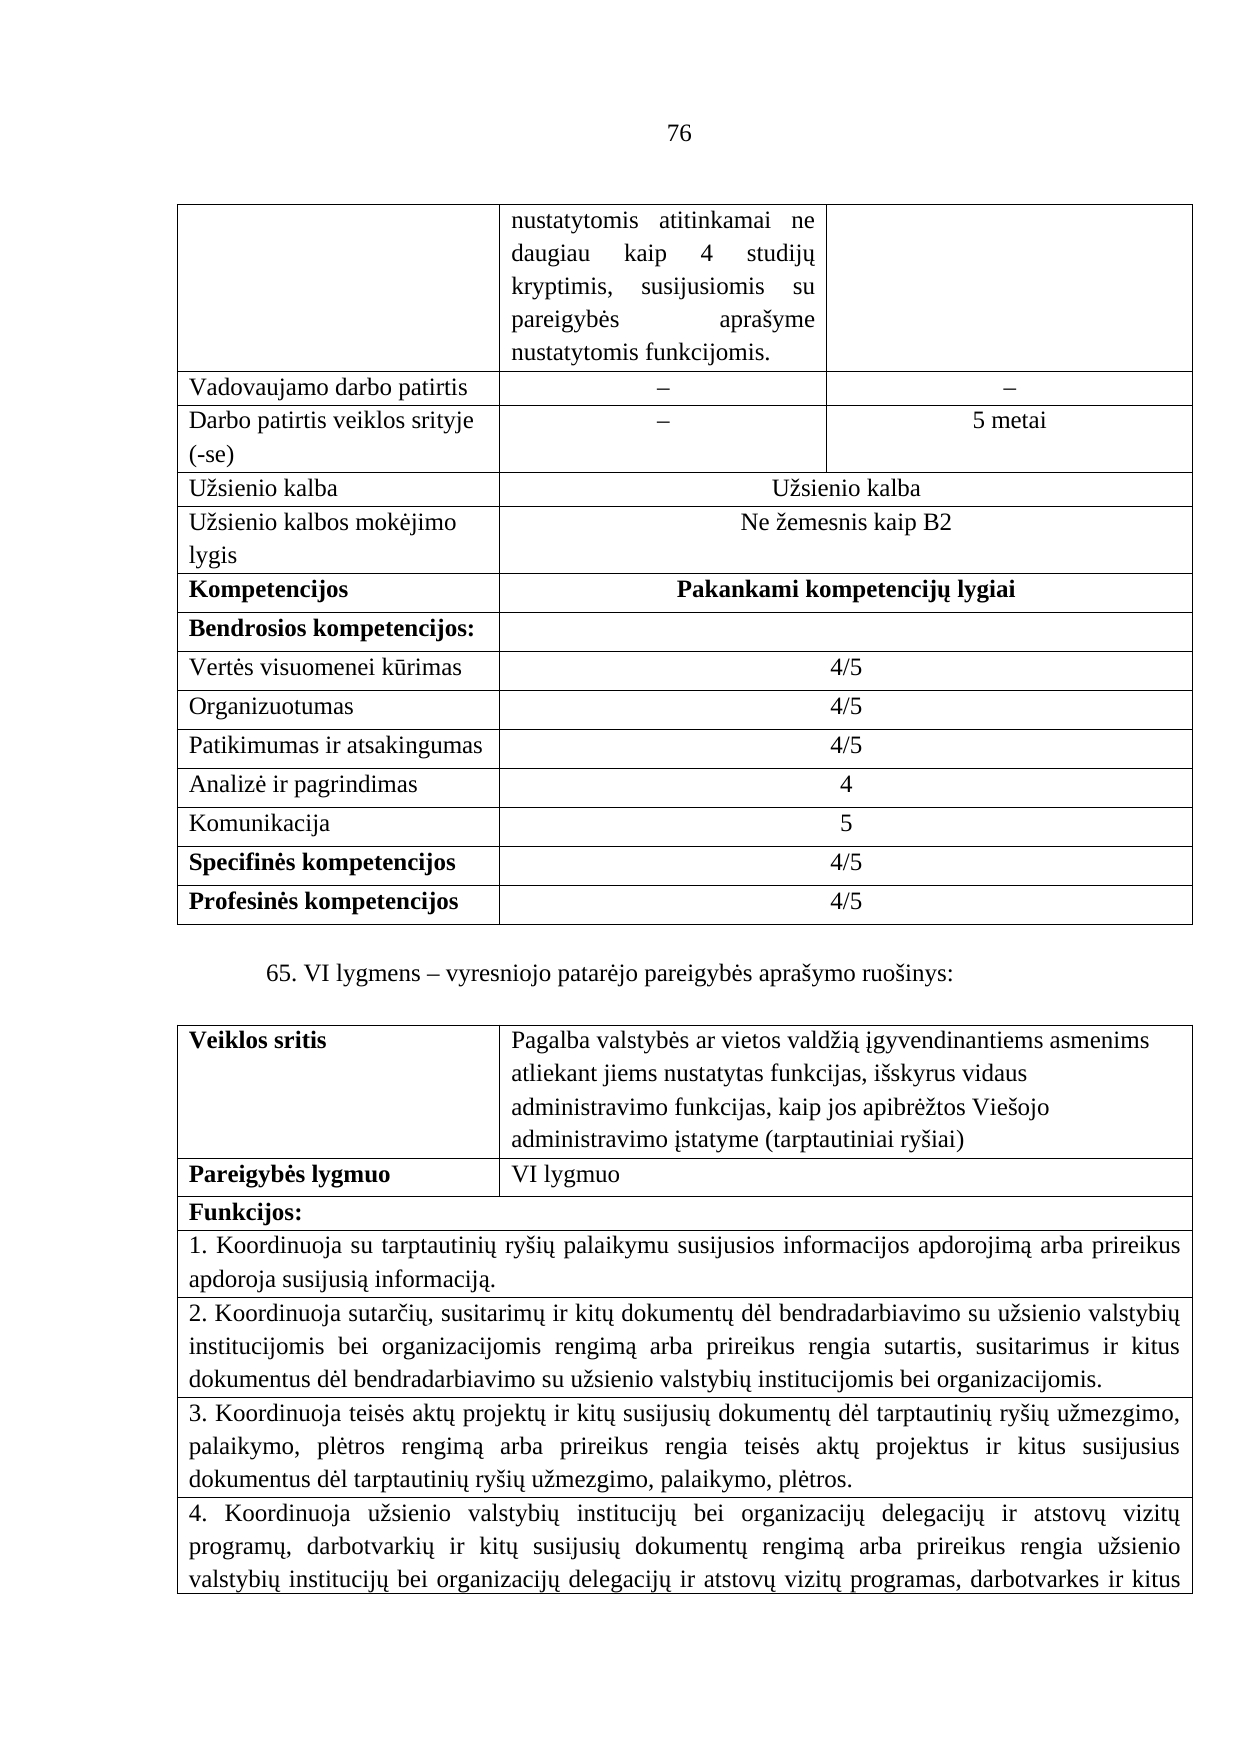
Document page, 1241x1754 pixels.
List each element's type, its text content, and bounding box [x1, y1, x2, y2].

table_cell 4. Koordinuoja užsienio valstybių institucijų bei organizacijų delegacijų ir atstovų vizitų programų, darbotvarkių ir kitų susijusių dokumentų rengimą arba prireikus rengia užsienio valstybių institucijų bei organizacijų delegacijų ir atstovų vizitų programas, darbotvarkes ir kitus [178, 1498, 1192, 1593]
table_cell 4/5 [500, 847, 1192, 885]
table_cell VI lygmuo [500, 1159, 1192, 1196]
table_cell 3. Koordinuoja teisės aktų projektų ir kitų susijusių dokumentų dėl tarptautinių ryšių užmezgimo, palaikymo, plėtros rengimą arba prireikus rengia teisės aktų projektus ir kitus susijusius dokumentus dėl tarptautinių ryšių užmezgimo, palaikymo, plėtros. [178, 1398, 1192, 1497]
table_header Pagalba valstybės ar vietos valdžią įgyvendinantiems asmenims atliekant jiems nustatytas funkcijas, išskyrus vidaus administravimo funkcijas, kaip jos apibrėžtos Viešojo administravimo įstatyme (tarptautiniai ryšiai) [500, 1026, 1192, 1158]
table_cell 4/5 [500, 691, 1192, 729]
table_cell nustatytomis atitinkamai ne daugiau kaip 4 studijų kryptimis, susijusiomis su pareigybės aprašyme nustatytomis funkcijomis. [500, 205, 826, 371]
table_cell – [500, 406, 826, 472]
table_cell Komunikacija [178, 808, 499, 846]
table_cell [827, 205, 1192, 371]
table_cell [500, 613, 1192, 651]
table_cell 4/5 [500, 886, 1192, 924]
table_cell Funkcijos: [178, 1197, 1192, 1229]
table_cell Ne žemesnis kaip B2 [500, 507, 1192, 573]
table_cell 4/5 [500, 730, 1192, 768]
table_cell Užsienio kalbos mokėjimo lygis [178, 507, 499, 573]
table_cell Organizuotumas [178, 691, 499, 729]
table_cell Analizė ir pagrindimas [178, 769, 499, 807]
table_cell Patikimumas ir atsakingumas [178, 730, 499, 768]
table_cell Darbo patirtis veiklos srityje (-se) [178, 406, 499, 472]
table_cell Pakankami kompetencijų lygiai [500, 574, 1192, 612]
table_cell 5 metai [827, 406, 1192, 472]
text 65. VI lygmens – vyresniojo patarėjo pareigybės aprašymo ruošinys: [177, 958, 1181, 987]
table_cell – [827, 372, 1192, 404]
table_cell Užsienio kalba [500, 473, 1192, 506]
table_cell 4/5 [500, 652, 1192, 690]
table_cell Vertės visuomenei kūrimas [178, 652, 499, 690]
table_cell 5 [500, 808, 1192, 846]
table_cell Užsienio kalba [178, 473, 499, 506]
table_cell 4 [500, 769, 1192, 807]
table_cell 2. Koordinuoja sutarčių, susitarimų ir kitų dokumentų dėl bendradarbiavimo su užsienio valstybių institucijomis bei organizacijomis rengimą arba prireikus rengia sutartis, susitarimus ir kitus dokumentus dėl bendradarbiavimo su užsienio valstybių institucijomis bei organizacijomis. [178, 1298, 1192, 1397]
table_cell [178, 205, 499, 371]
table_cell Profesinės kompetencijos [178, 886, 499, 924]
table_header Veiklos sritis [178, 1026, 499, 1158]
table_cell – [500, 372, 826, 404]
table_cell Vadovaujamo darbo patirtis [178, 372, 499, 404]
table_cell Pareigybės lygmuo [178, 1159, 499, 1196]
table_cell Kompetencijos [178, 574, 499, 612]
table_cell Bendrosios kompetencijos: [178, 613, 499, 651]
table_cell Specifinės kompetencijos [178, 847, 499, 885]
table_cell 1. Koordinuoja su tarptautinių ryšių palaikymu susijusios informacijos apdorojimą arba prireikus apdoroja susijusią informaciją. [178, 1231, 1192, 1297]
